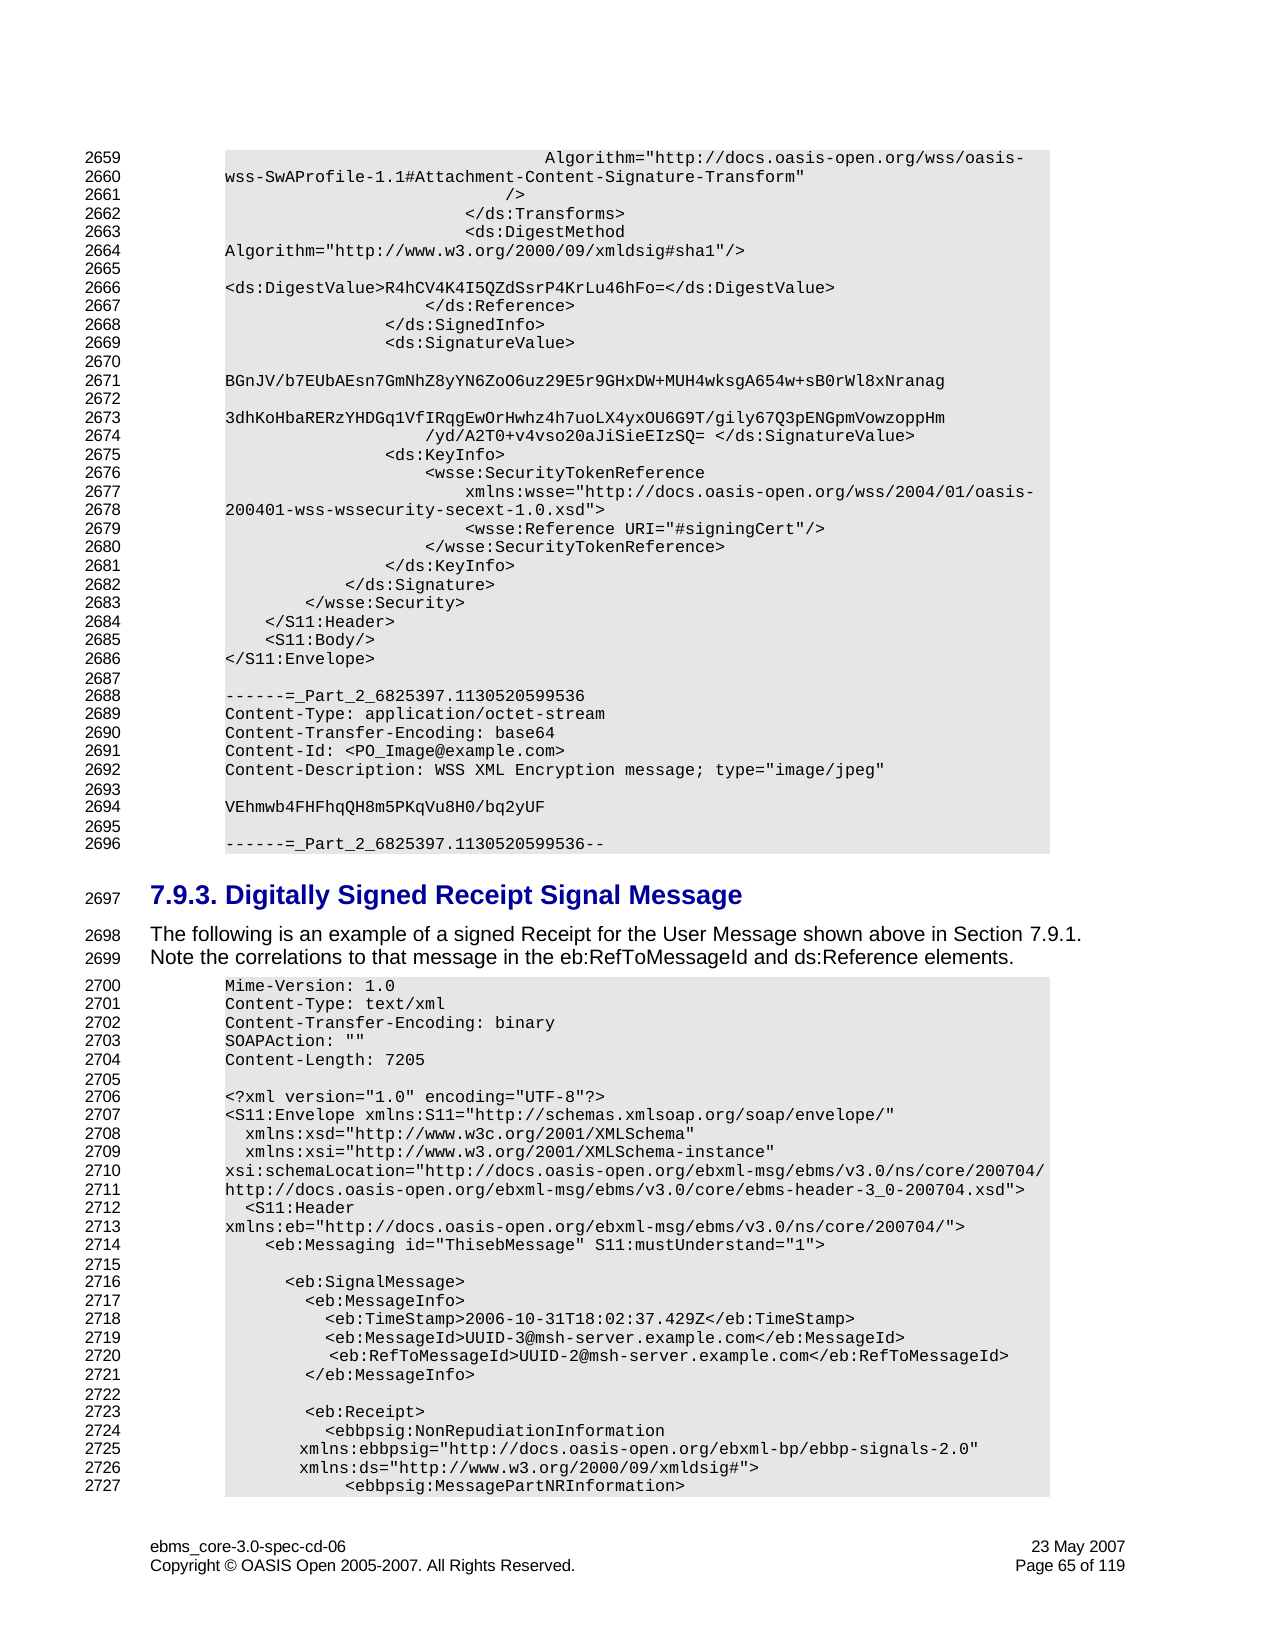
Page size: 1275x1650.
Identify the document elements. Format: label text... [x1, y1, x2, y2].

text <wsse:SecurityTokenReference [225, 465, 1050, 484]
text <eb:MessageInfo> [225, 1293, 1050, 1311]
text <eb:Receipt> [225, 1404, 1050, 1422]
text http://docs.oasis-open.org/ebxml-msg/ebms/v3.0/core/ebms-header-3_0-200704.xsd"> [225, 1181, 1050, 1200]
text <ds:DigestValue>R4hCV4K4I5QZdSsrP4KrLu46hFo=</ds:DigestValue> [225, 261, 1050, 298]
text <eb:Messaging id="ThisebMessage" S11:mustUnderstand="1"> [225, 1237, 1050, 1256]
text <S11:Header xmlns:eb="http://docs.oasis-open.org/ebxml-msg/ebms/v3.0/ns/core/200704/"> [225, 1200, 1050, 1237]
text <eb:MessageId>UUID-3@msh-server.example.com</eb:MessageId> [225, 1330, 1050, 1348]
text <ebbpsig:NonRepudiationInformation [225, 1422, 1050, 1441]
text <eb:TimeStamp>2006-10-31T18:02:37.429Z</eb:TimeStamp> [225, 1311, 1050, 1330]
text </eb:MessageInfo> [225, 1367, 1050, 1385]
text <ds:SignatureValue> [225, 335, 1050, 354]
text </ds:Reference> [225, 298, 1050, 317]
text Content-Transfer-Encoding: binary [225, 1014, 1050, 1033]
text </S11:Envelope> [225, 651, 1050, 669]
text <ebbpsig:MessagePartNRInformation> [225, 1478, 1050, 1497]
text <eb:RefToMessageId>UUID-2@msh-server.example.com</eb:RefToMessageId> [225, 1348, 1050, 1367]
text <?xml version="1.0" encoding="UTF-8"?> [225, 1089, 1050, 1107]
text Content-Length: 7205 [225, 1052, 1050, 1070]
text xmlns:ebbpsig="http://docs.oasis-open.org/ebxml-bp/ebbp-signals-2.0" [225, 1441, 1050, 1459]
text The following is an example of a signed Receipt for the User Message shown above in Section 7.9.1. Note the correlations to that message in the eb:RefToMessageId and ds:Reference elements. [150, 922, 1125, 969]
text <wsse:Reference URI="#signingCert"/> [225, 521, 1050, 539]
text <S11:Envelope xmlns:S11="http://schemas.xmlsoap.org/soap/envelope/" [225, 1107, 1050, 1126]
text xmlns:xsd="http://www.w3c.org/2001/XMLSchema" [225, 1126, 1050, 1144]
text </ds:KeyInfo> [225, 558, 1050, 576]
text xmlns:xsi="http://www.w3.org/2001/XMLSchema-instance" [225, 1144, 1050, 1163]
text Content-Description: WSS XML Encryption message; type="image/jpeg" [225, 762, 1050, 780]
text <eb:SignalMessage> [225, 1274, 1050, 1293]
text </wsse:Security> [225, 595, 1050, 613]
text Content-Type: text/xml [225, 996, 1050, 1014]
text xsi:schemaLocation="http://docs.oasis-open.org/ebxml-msg/ebms/v3.0/ns/core/200704/ [225, 1163, 1050, 1181]
text SOAPAction: "" [225, 1033, 1050, 1052]
subtitle Digitally Signed Receipt Signal Message [150, 879, 1125, 909]
text VEhmwb4FHFhqQH8m5PKqVu8H0/bq2yUF [225, 799, 1050, 817]
text Content-Id: <PO_Image@example.com> [225, 743, 1050, 762]
text </ds:SignedInfo> [225, 317, 1050, 335]
text </ds:Transforms> [225, 206, 1050, 224]
text ------=_Part_2_6825397.1130520599536 [225, 688, 1050, 706]
text xmlns:ds="http://www.w3.org/2000/09/xmldsig#"> [225, 1459, 1050, 1478]
text 3dhKoHbaRERzYHDGq1VfIRqgEwOrHwhz4h7uoLX4yxOU6G9T/gily67Q3pENGpmVowzoppHm [225, 391, 1050, 428]
text Content-Type: application/octet-stream [225, 706, 1050, 725]
text BGnJV/b7EUbAEsn7GmNhZ8yYN6ZoO6uz29E5r9GHxDW+MUH4wksgA654w+sB0rWl8xNranag [225, 354, 1050, 391]
text <S11:Body/> [225, 632, 1050, 651]
text </S11:Header> [225, 613, 1050, 632]
text Mime-Version: 1.0 [225, 977, 1050, 996]
text /> [225, 187, 1050, 206]
text xmlns:wsse="http://docs.oasis-open.org/wss/2004/01/oasis-200401-wss-wssecurity-secext-1.0.xsd"> [225, 484, 1050, 521]
text </ds:Signature> [225, 576, 1050, 595]
text </wsse:SecurityTokenReference> [225, 539, 1050, 558]
text Content-Transfer-Encoding: base64 [225, 725, 1050, 743]
text /yd/A2T0+v4vso20aJiSieEIzSQ= </ds:SignatureValue> [225, 428, 1050, 447]
text <ds:KeyInfo> [225, 447, 1050, 465]
text Algorithm="http://docs.oasis-open.org/wss/oasis-wss-SwAProfile-1.1#Attachment-Content-Signature-Transform" [225, 150, 1050, 187]
text ------=_Part_2_6825397.1130520599536-- [225, 836, 1050, 854]
text <ds:DigestMethod Algorithm="http://www.w3.org/2000/09/xmldsig#sha1"/> [225, 224, 1050, 261]
